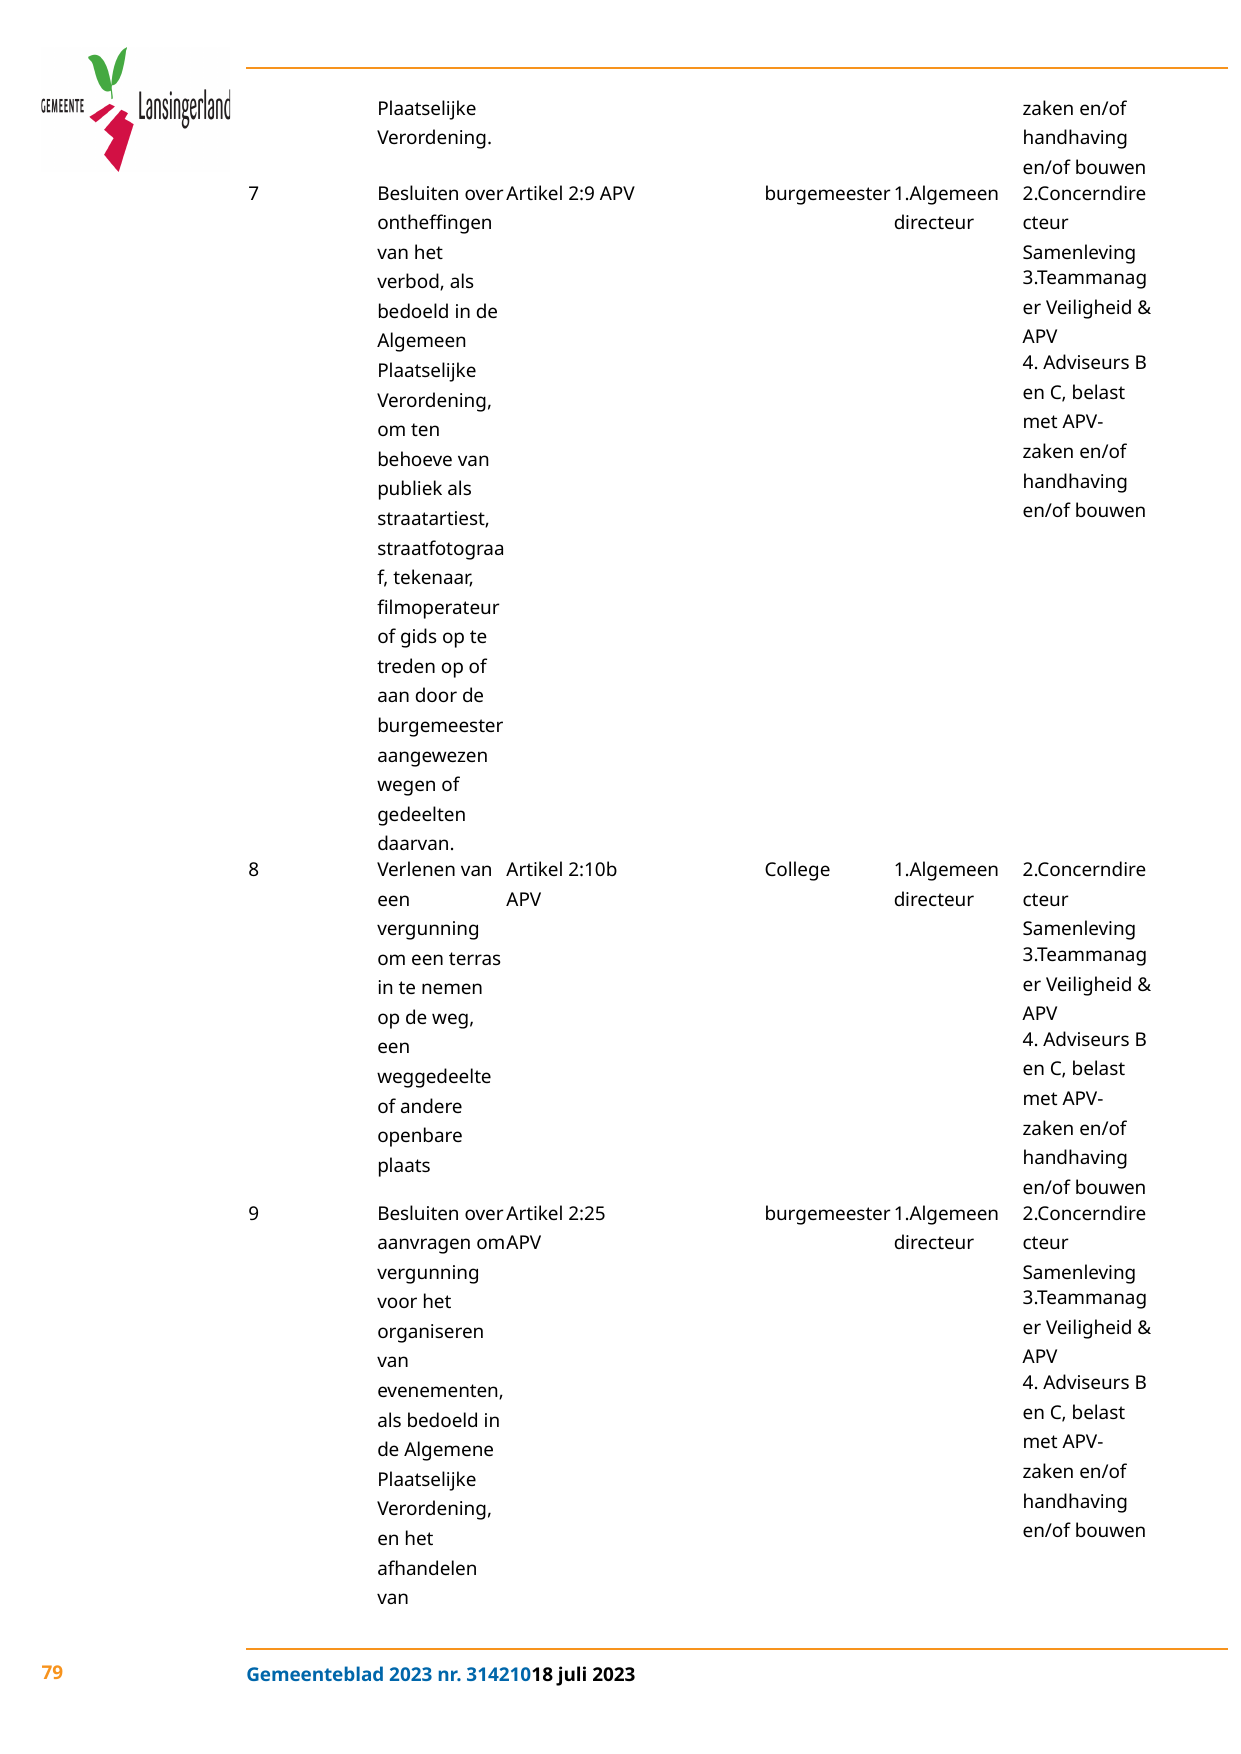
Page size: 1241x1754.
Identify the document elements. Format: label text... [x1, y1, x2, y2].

table_cell Besluiten over aanvragen om vergunning voor het organiseren van evenementen, als bedoeld in de Algemene Plaatselijke Verordening, en het afhandelen van [377, 1200, 506, 1610]
table_cell 9 [248, 1200, 377, 1610]
table_cell Artikel 2:25 APV [506, 1200, 635, 1610]
table_cell 3.Teammanager Veiligheid & APV [1023, 265, 1152, 349]
table_cell 4. Adviseurs B en C, belast met APV-zaken en/of handhaving en/of bouwen [1023, 350, 1152, 856]
table_cell [764, 95, 893, 180]
table_cell [635, 856, 764, 1200]
table_cell [635, 95, 764, 180]
table_cell 1.Algemeen directeur [894, 180, 1022, 856]
table_cell 1.Algemeen directeur [894, 1200, 1022, 1610]
table_cell College [764, 856, 893, 1200]
table_cell 4. Adviseurs B en C, belast met APV-zaken en/of handhaving en/of bouwen [1023, 1026, 1152, 1200]
table_cell Verlenen van een vergunning om een terras in te nemen op de weg, een weggedeelte of andere openbare plaats [377, 856, 506, 1200]
table_cell 1.Algemeen directeur [894, 856, 1022, 1200]
table_cell [248, 95, 377, 180]
table_cell 8 [248, 856, 377, 1200]
table_cell 4. Adviseurs B en C, belast met APV-zaken en/of handhaving en/of bouwen [1023, 1370, 1152, 1610]
table_cell Artikel 2:9 APV [506, 180, 635, 856]
table_cell Artikel 2:10b APV [506, 856, 635, 1200]
table_cell burgemeester [764, 1200, 893, 1610]
table_cell 2.Concerndirecteur Samenleving [1023, 1200, 1152, 1284]
table_cell 2.Concerndirecteur Samenleving [1023, 180, 1152, 264]
table_cell 3.Teammanager Veiligheid & APV [1023, 941, 1152, 1026]
table_cell 2.Concerndirecteur Samenleving [1023, 856, 1152, 941]
table_cell [506, 95, 635, 180]
table_cell Plaatselijke Verordening. [377, 95, 506, 180]
table_cell [635, 180, 764, 856]
table_cell 7 [248, 180, 377, 856]
table_cell zaken en/of handhaving en/of bouwen [1023, 95, 1152, 180]
table_cell 3.Teammanager Veiligheid & APV [1023, 1285, 1152, 1369]
table_cell burgemeester [764, 180, 893, 856]
table_cell [635, 1200, 764, 1610]
table_cell [894, 95, 1022, 180]
table_cell Besluiten over ontheffingen van het verbod, als bedoeld in de Algemeen Plaatselijke Verordening, om ten behoeve van publiek als straatartiest, straatfotograaf, tekenaar, filmoperateur of gids op te treden op of aan door de burgemeester aangewezen wegen of gedeelten daarvan. [377, 180, 506, 856]
picture [41, 47, 231, 172]
